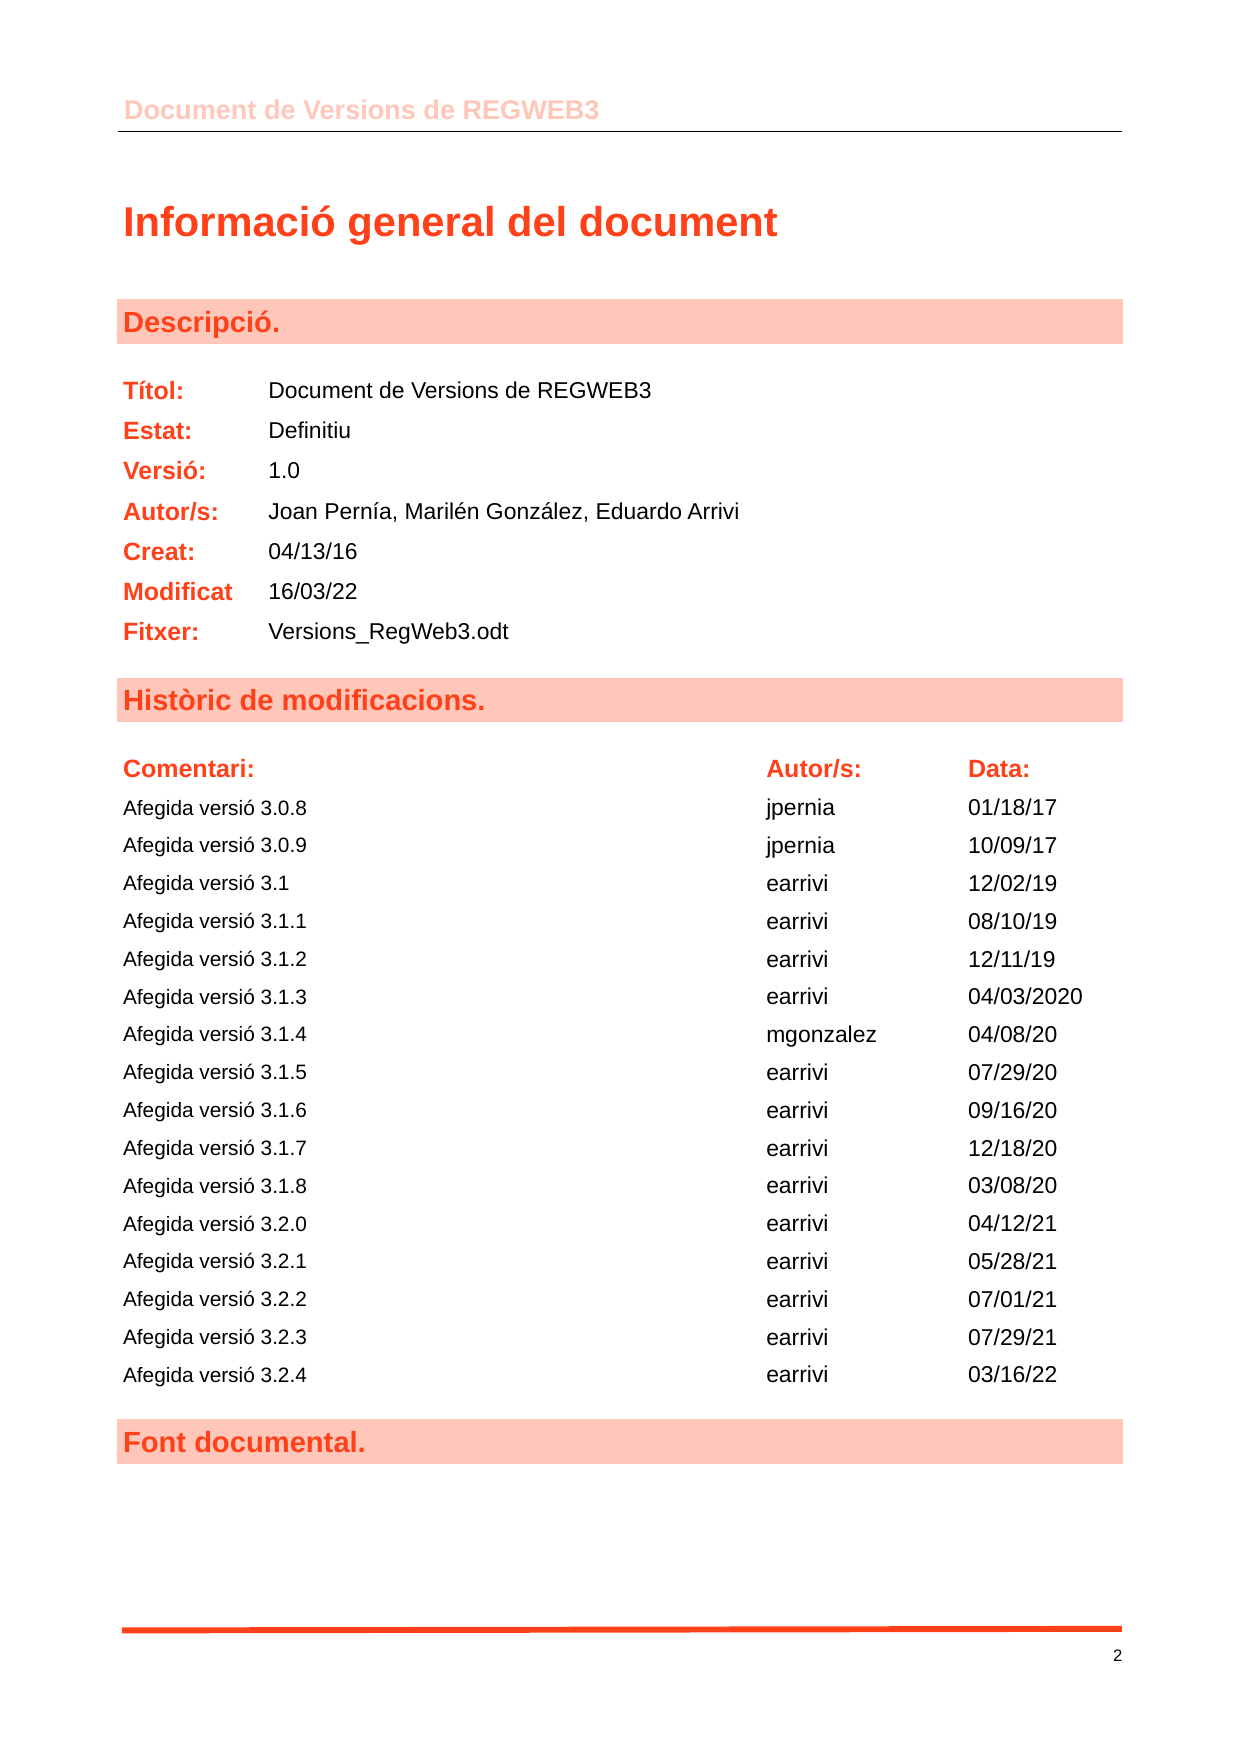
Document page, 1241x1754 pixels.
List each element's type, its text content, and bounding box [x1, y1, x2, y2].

table_cell 18/01/17 [962, 789, 1123, 826]
table_cell Afegida versió 3.2.0 [117, 1205, 760, 1242]
table_cell 12/02/19 [962, 864, 1123, 902]
table_cell Afegida versió 3.0.9 [117, 826, 760, 864]
table_cell Afegida versió 3.2.1 [117, 1242, 760, 1280]
table_cell earrivi [760, 1129, 962, 1167]
table_cell Descripció. [117, 299, 1123, 344]
table_cell Afegida versió 3.2.2 [117, 1280, 760, 1318]
table_cell jpernia [760, 789, 962, 826]
table_cell Afegida versió 3.1.2 [117, 940, 760, 978]
table_cell 04/03/2020 [962, 978, 1123, 1015]
table_cell earrivi [760, 1318, 962, 1356]
table_cell earrivi [760, 1205, 962, 1242]
table_cell 28/05/21 [962, 1242, 1123, 1280]
table_cell earrivi [760, 1356, 962, 1393]
table_cell 08/03/20 [962, 1167, 1123, 1204]
table_cell [117, 652, 1123, 677]
table_cell 16/09/20 [962, 1091, 1123, 1129]
table_cell Afegida versió 3.1.3 [117, 978, 760, 1015]
table_cell 1.0 [262, 451, 1123, 491]
table_cell Fitxer: [117, 611, 262, 652]
table_cell Històric de modificacions. [117, 678, 1123, 722]
table_cell [117, 1394, 1123, 1419]
table_cell [117, 344, 1123, 370]
table_cell Autor/s: [117, 491, 262, 531]
table_cell Autor/s: [760, 748, 962, 788]
table_cell earrivi [760, 902, 962, 940]
table_cell 13/04/16 [262, 531, 1123, 571]
table_cell 01/07/21 [962, 1280, 1123, 1318]
table_cell Afegida versió 3.1.4 [117, 1015, 760, 1053]
table_cell 16/03/22 [962, 1356, 1123, 1393]
table_cell Afegida versió 3.1.6 [117, 1091, 760, 1129]
table_cell 12/11/19 [962, 940, 1123, 978]
table_cell Versió: [117, 451, 262, 491]
table_cell Modificat [117, 571, 262, 611]
table_cell earrivi [760, 1242, 962, 1280]
table_cell 08/10/19 [962, 902, 1123, 940]
table_cell Afegida versió 3.2.3 [117, 1318, 760, 1356]
table_cell Afegida versió 3.1.5 [117, 1053, 760, 1091]
table_cell 12/04/21 [962, 1205, 1123, 1242]
table_cell Estat: [117, 410, 262, 451]
table_cell 16/03/22 [262, 571, 1123, 611]
table_cell Font documental. [117, 1419, 1123, 1464]
table_header Informació general del document [117, 192, 1123, 299]
table_cell Afegida versió 3.1 [117, 864, 760, 902]
table_cell earrivi [760, 1091, 962, 1129]
table_cell [117, 1490, 1123, 1528]
table_cell earrivi [760, 1053, 962, 1091]
table_cell Document de Versions de REGWEB3 [262, 370, 1123, 410]
table_cell 08/04/20 [962, 1015, 1123, 1053]
table_cell [117, 723, 1123, 748]
table_cell 09/10/17 [962, 826, 1123, 864]
table_cell Comentari: [117, 748, 760, 788]
table_cell Creat: [117, 531, 262, 571]
table_cell 18/12/20 [962, 1129, 1123, 1167]
table_cell earrivi [760, 864, 962, 902]
table_cell [117, 1464, 1123, 1490]
table_cell Afegida versió 3.1.1 [117, 902, 760, 940]
table_cell Títol: [117, 370, 262, 410]
table_cell Definitiu [262, 410, 1123, 451]
table_cell [117, 1528, 1123, 1568]
table_cell Afegida versió 3.2.4 [117, 1356, 760, 1393]
table_cell Joan Pernía, Marilén González, Eduardo Arrivi [262, 491, 1123, 531]
table_cell earrivi [760, 1280, 962, 1318]
table_cell Afegida versió 3.1.7 [117, 1129, 760, 1167]
table_cell Afegida versió 3.0.8 [117, 789, 760, 826]
table_cell earrivi [760, 940, 962, 978]
table_cell 29/07/20 [962, 1053, 1123, 1091]
table_cell earrivi [760, 1167, 962, 1204]
table_cell Data: [962, 748, 1123, 788]
table_cell Afegida versió 3.1.8 [117, 1167, 760, 1204]
table_cell jpernia [760, 826, 962, 864]
table_cell mgonzalez [760, 1015, 962, 1053]
table_cell Versions_RegWeb3.odt [262, 611, 1123, 652]
table_cell 29/07/21 [962, 1318, 1123, 1356]
table_cell earrivi [760, 978, 962, 1015]
